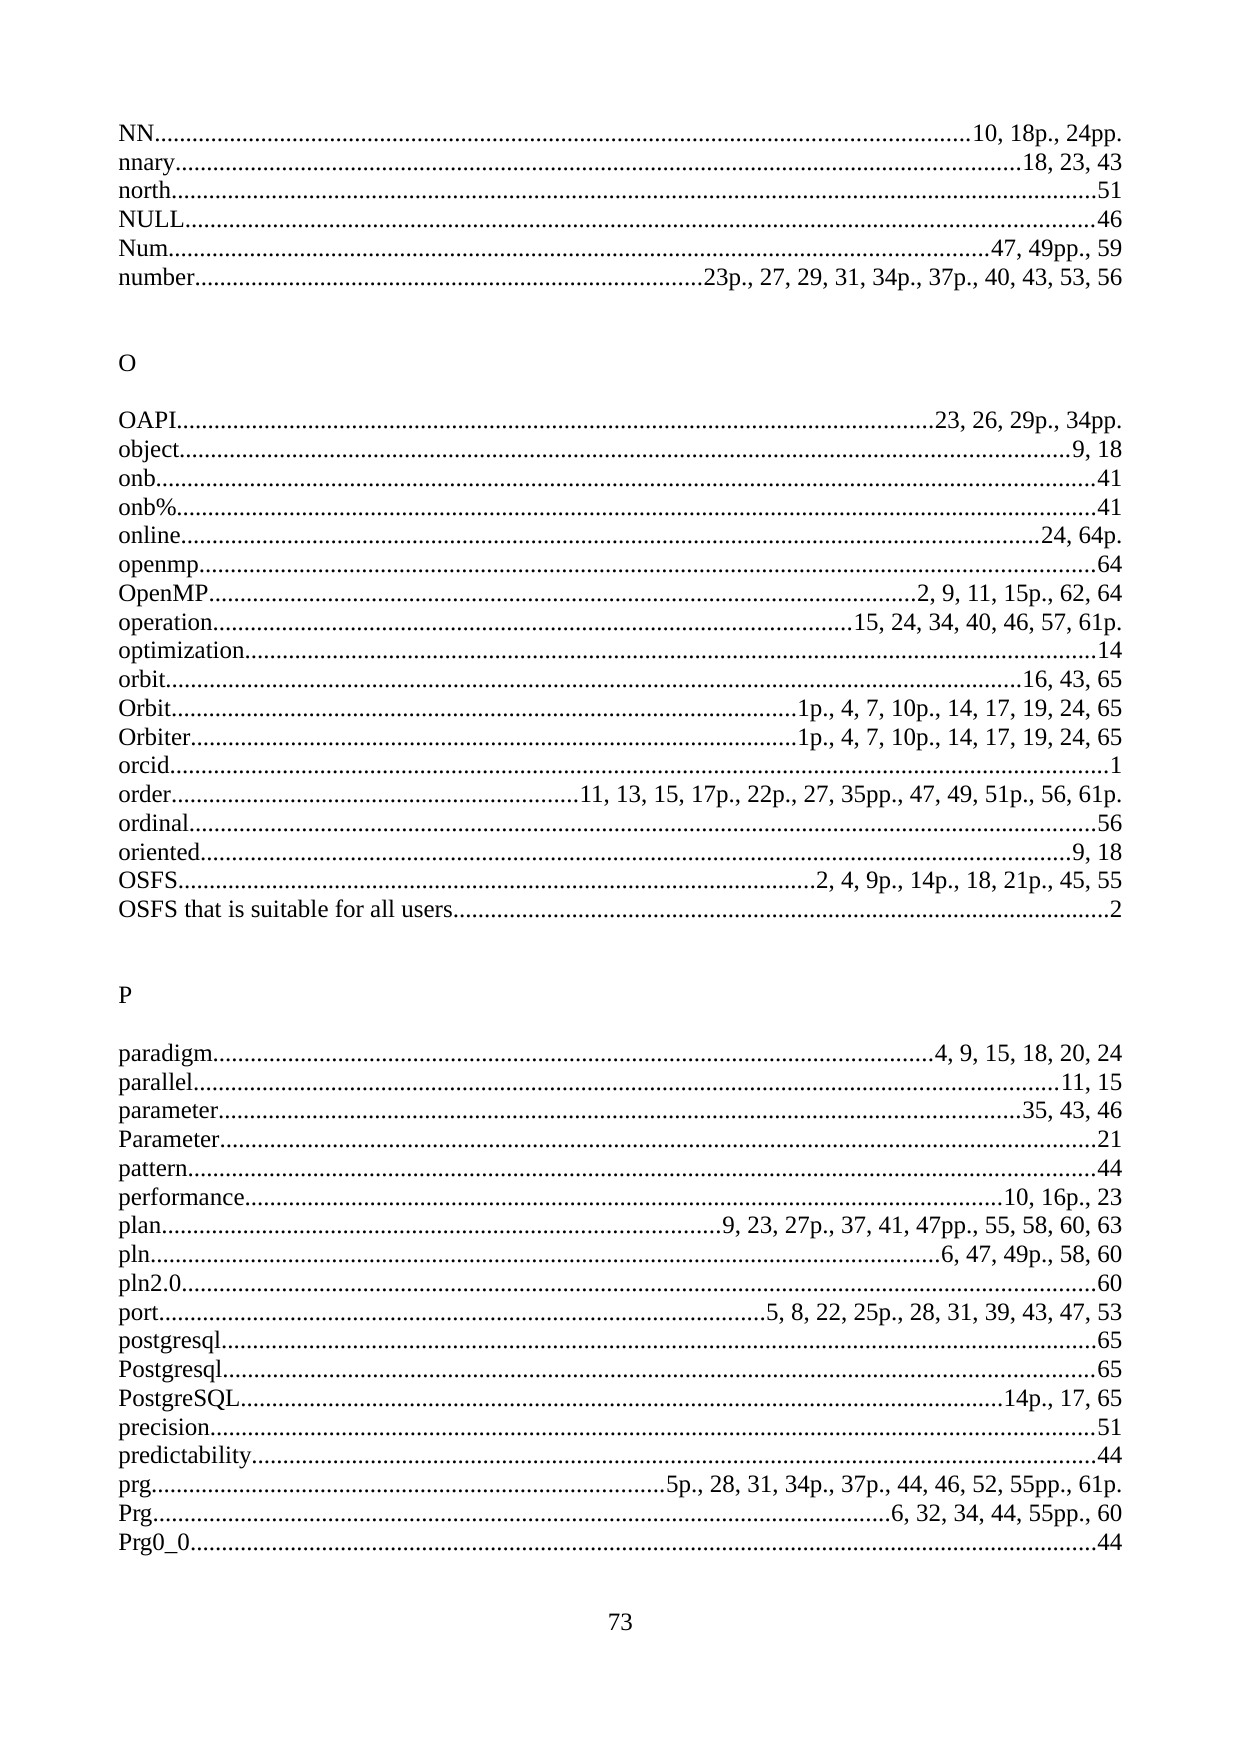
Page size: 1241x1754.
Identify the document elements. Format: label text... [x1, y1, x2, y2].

text postgresql 65 [118, 1326, 1122, 1354]
text O [118, 348, 1122, 377]
text order 11, 13, 15, 17p., 22p., 27, 35pp., 47, 49, 51p., 56, 61p. [118, 779, 1122, 808]
text Num 47, 49pp., 59 [118, 233, 1122, 262]
text P [118, 981, 1122, 1009]
text Prg0_0 44 [118, 1527, 1122, 1556]
text optimization 14 [118, 636, 1122, 664]
text orbit 16, 43, 65 [118, 664, 1122, 693]
text Prg 6, 32, 34, 44, 55pp., 60 [118, 1498, 1122, 1527]
text north 51 [118, 176, 1122, 204]
text Orbit 1p., 4, 7, 10p., 14, 17, 19, 24, 65 [118, 693, 1122, 722]
text predictability 44 [118, 1441, 1122, 1469]
text OAPI 23, 26, 29p., 34pp. [118, 406, 1122, 434]
text parameter 35, 43, 46 [118, 1096, 1122, 1124]
text ordinal 56 [118, 808, 1122, 837]
text OpenMP 2, 9, 11, 15p., 62, 64 [118, 578, 1122, 607]
text port 5, 8, 22, 25p., 28, 31, 39, 43, 47, 53 [118, 1297, 1122, 1326]
text orcid 1 [118, 751, 1122, 779]
text oriented 9, 18 [118, 837, 1122, 866]
text performance 10, 16p., 23 [118, 1182, 1122, 1211]
text onb 41 [118, 463, 1122, 492]
text prg 5p., 28, 31, 34p., 37p., 44, 46, 52, 55pp., 61p. [118, 1469, 1122, 1498]
text OSFS 2, 4, 9p., 14p., 18, 21p., 45, 55 [118, 866, 1122, 894]
text nnary 18, 23, 43 [118, 147, 1122, 176]
text NN 10, 18p., 24pp. [118, 118, 1122, 147]
text number 23p., 27, 29, 31, 34p., 37p., 40, 43, 53, 56 [118, 262, 1122, 291]
text Parameter 21 [118, 1124, 1122, 1153]
text NULL 46 [118, 204, 1122, 233]
text PostgreSQL 14p., 17, 65 [118, 1383, 1122, 1412]
text pattern 44 [118, 1153, 1122, 1182]
text pln 6, 47, 49p., 58, 60 [118, 1239, 1122, 1268]
text precision 51 [118, 1412, 1122, 1441]
text onb% 41 [118, 492, 1122, 521]
text paradigm 4, 9, 15, 18, 20, 24 [118, 1038, 1122, 1067]
text openmp 64 [118, 549, 1122, 578]
text pln2.0 60 [118, 1268, 1122, 1297]
text Postgresql 65 [118, 1354, 1122, 1383]
text operation 15, 24, 34, 40, 46, 57, 61p. [118, 607, 1122, 636]
text parallel 11, 15 [118, 1067, 1122, 1096]
text object 9, 18 [118, 434, 1122, 463]
text Orbiter 1p., 4, 7, 10p., 14, 17, 19, 24, 65 [118, 722, 1122, 751]
text online 24, 64p. [118, 521, 1122, 549]
text plan 9, 23, 27p., 37, 41, 47pp., 55, 58, 60, 63 [118, 1211, 1122, 1239]
text OSFS that is suitable for all users 2 [118, 894, 1122, 923]
